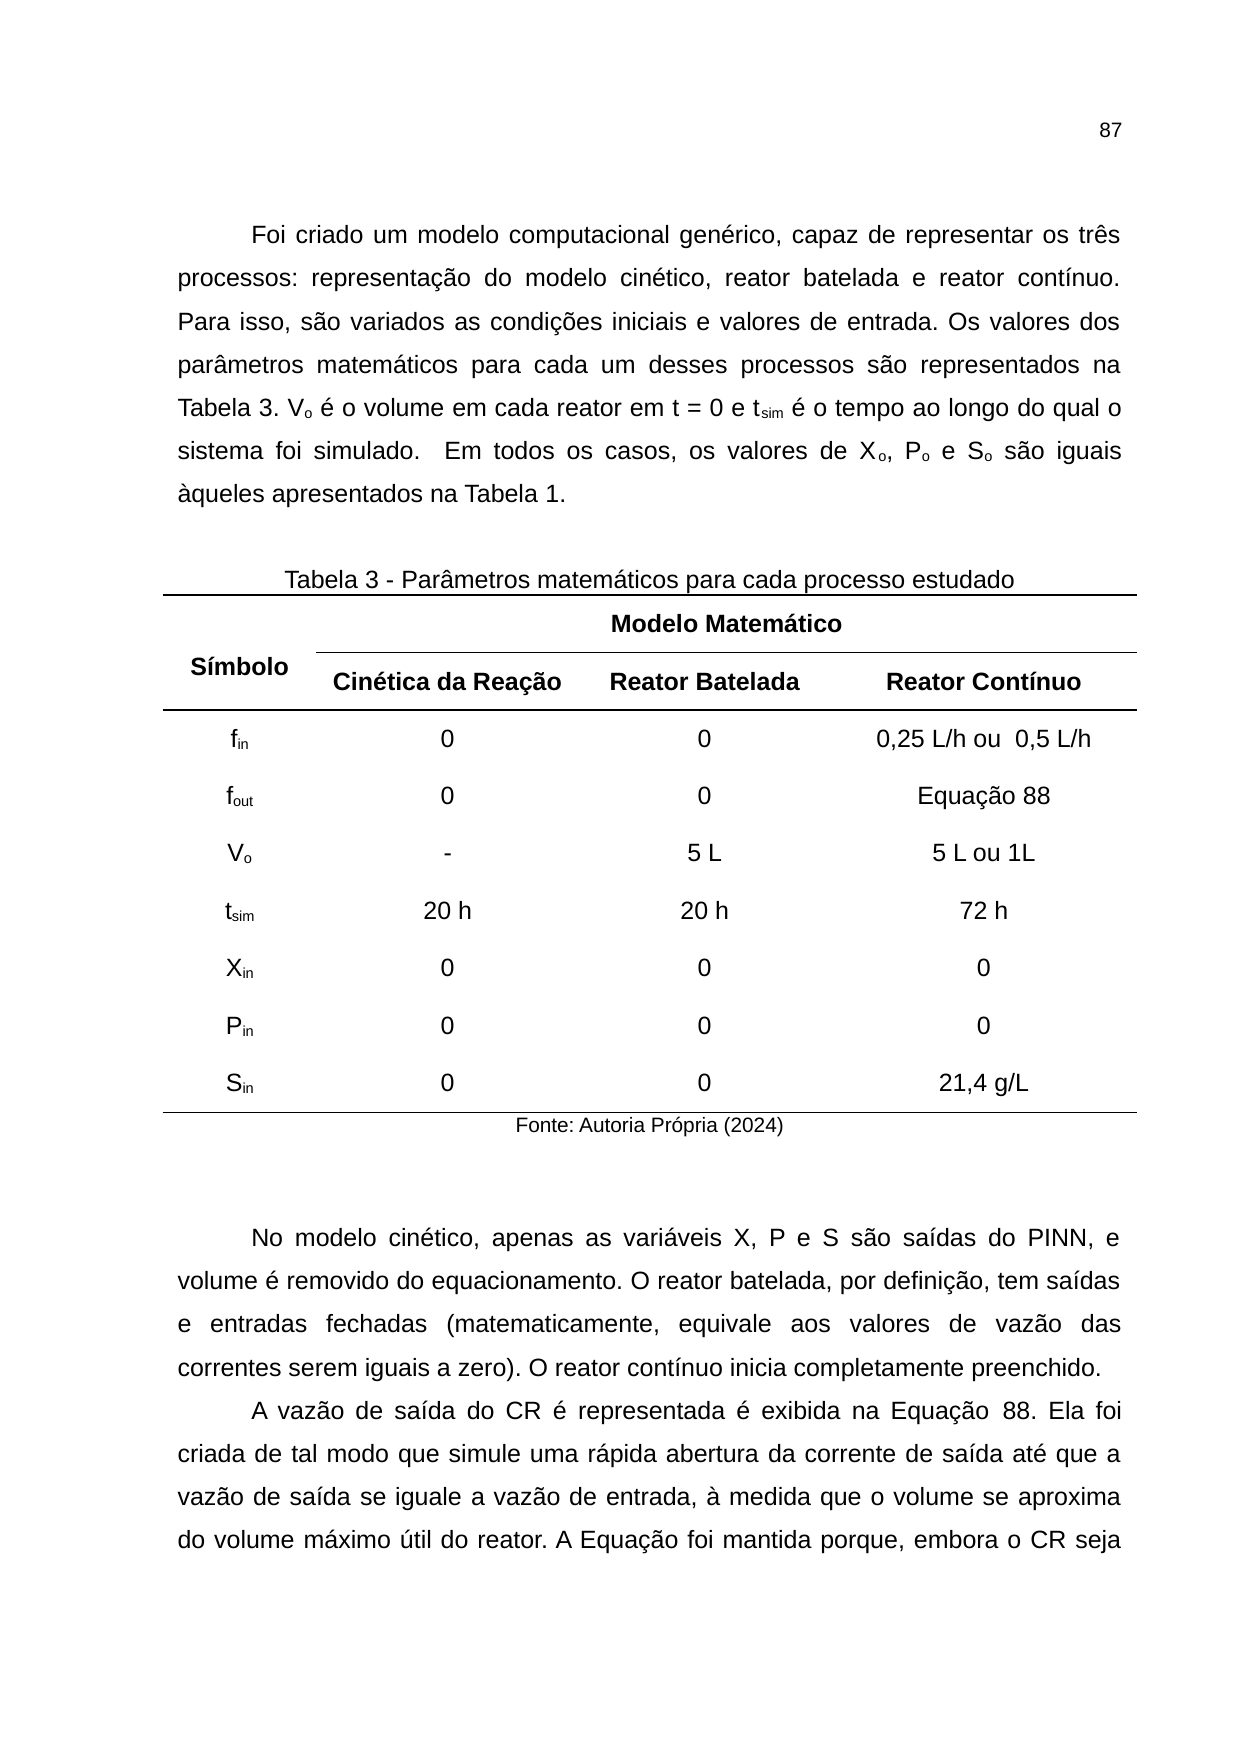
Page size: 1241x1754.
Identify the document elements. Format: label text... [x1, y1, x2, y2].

table_cell 0 [831, 996, 1137, 1054]
table_cell 0 [831, 939, 1137, 996]
table_cell Sin [163, 1054, 316, 1111]
table_cell Pin [163, 996, 316, 1054]
table_cell 0 [316, 766, 578, 824]
text Tabela 3 - Parâmetros matemáticos para cada processo estudado [177, 565, 1122, 594]
table_cell - [316, 824, 578, 881]
table_cell Xin [163, 939, 316, 996]
table_cell 0 [578, 1054, 831, 1111]
text No modelo cinético, apenas as variáveis X, P e S são saídas do PINN, e volume é removido do equacionamento. O reator batelada, por definição, tem saídas e entradas fechadas (matematicamente, equivale aos valores de vazão das correntes serem iguais a zero). O reator contínuo inicia completamente preenchido. [177, 1223, 1122, 1381]
text Fonte: Autoria Própria (2024) [177, 1113, 1122, 1137]
table_cell fin [163, 711, 316, 766]
table_cell 0 [316, 1054, 578, 1111]
table_header Símbolo [163, 596, 316, 709]
table_cell tsim [163, 881, 316, 939]
table_cell Vo [163, 824, 316, 881]
text Foi criado um modelo computacional genérico, capaz de representar os três processos: representação do modelo cinético, reator batelada e reator contínuo. Para isso, são variados as condições iniciais e valores de entrada. Os valores dos parâmetros matemáticos para cada um desses processos são representados na Tabela 3. Vo é o volume em cada reator em t = 0 e tsim é o tempo ao longo do qual o sistema foi simulado. Em todos os casos, os valores de Xo, Po e So são iguais àqueles apresentados na Tabela 1. [177, 220, 1122, 508]
table_cell 0 [316, 711, 578, 766]
table_cell Equação 88 [831, 766, 1137, 824]
table_cell 21,4 g/L [831, 1054, 1137, 1111]
table_cell 0 [578, 996, 831, 1054]
table_cell Cinética da Reação [316, 653, 578, 709]
table_cell 5 L [578, 824, 831, 881]
table_header Modelo Matemático [316, 596, 1137, 651]
table_cell 72 h [831, 881, 1137, 939]
text A vazão de saída do CR é representada é exibida na Equação 88. Ela foi criada de tal modo que simule uma rápida abertura da corrente de saída até que a vazão de saída se iguale a vazão de entrada, à medida que o volume se aproxima do volume máximo útil do reator. A Equação foi mantida porque, embora o CR seja [177, 1396, 1122, 1554]
table_cell 0 [578, 711, 831, 766]
table_cell 5 L ou 1L [831, 824, 1137, 881]
table_cell Reator Contínuo [831, 653, 1137, 709]
table_cell fout [163, 766, 316, 824]
table_cell 0 [578, 939, 831, 996]
table_cell 20 h [316, 881, 578, 939]
table_cell 0 [578, 766, 831, 824]
table_cell Reator Batelada [578, 653, 831, 709]
table_cell 20 h [578, 881, 831, 939]
table_cell 0,25 L/h ou 0,5 L/h [831, 711, 1137, 766]
table_cell 0 [316, 996, 578, 1054]
table_cell 0 [316, 939, 578, 996]
